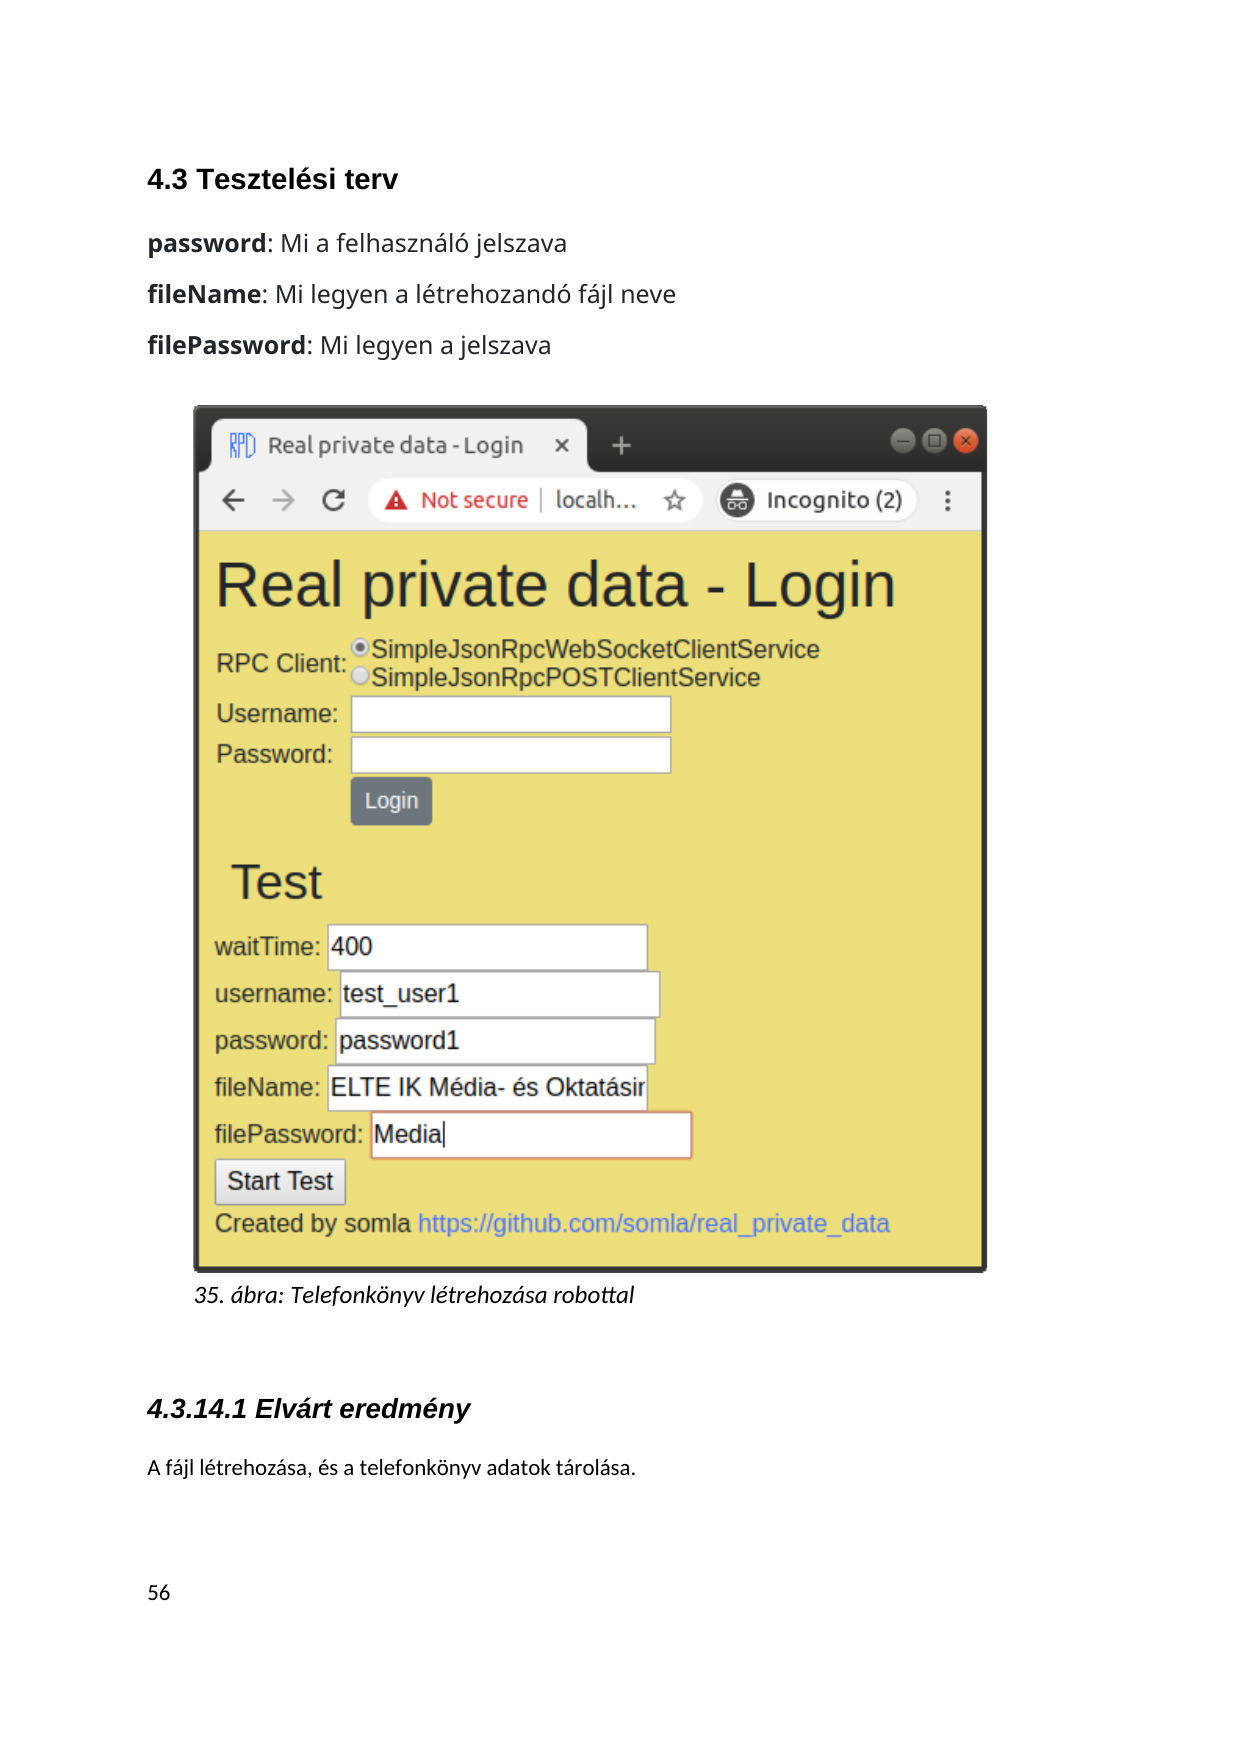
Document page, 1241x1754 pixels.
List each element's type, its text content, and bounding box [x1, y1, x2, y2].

subtitle Elvárt eredmény [147, 1392, 1033, 1424]
text password: Mi a felhasználó jelszava fileName: Mi legyen a létrehozandó fájl neve filePassword: Mi legyen a jelszava [147, 225, 1033, 361]
text 35. ábra: Telefonkönyv létrehozása robottal [193, 1273, 987, 1309]
picture [193, 405, 988, 1273]
text A fájl létrehozása, és a telefonkönyv adatok tárolása. [147, 1453, 1033, 1481]
